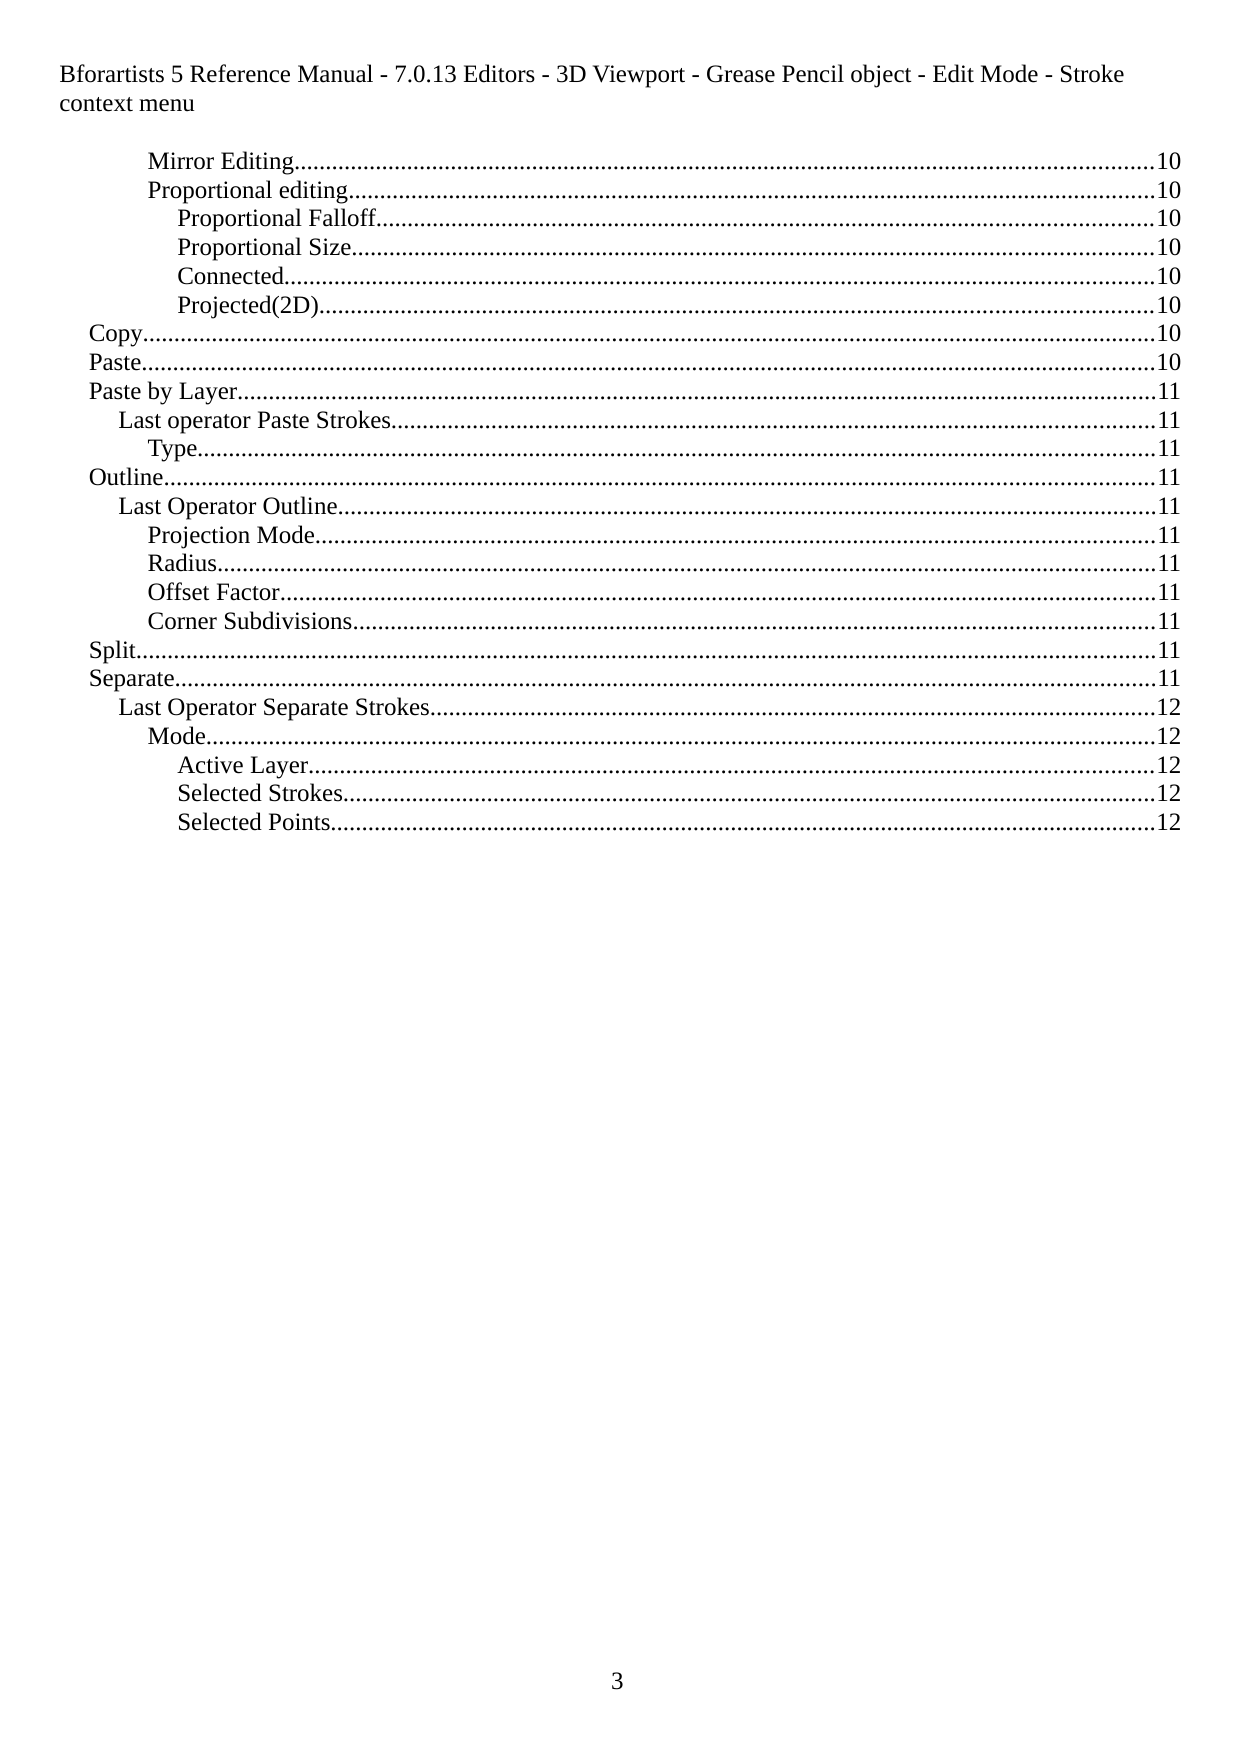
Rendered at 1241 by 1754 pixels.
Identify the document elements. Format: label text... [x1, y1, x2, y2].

text Radius 11 [147, 548, 1181, 577]
text Type 11 [147, 433, 1181, 462]
text Selected Strokes 12 [177, 778, 1181, 807]
text Offset Factor 11 [147, 577, 1181, 606]
text Projected(2D) 10 [177, 290, 1181, 318]
text Proportional editing 10 [147, 175, 1181, 203]
text Proportional Falloff 10 [177, 203, 1181, 232]
text Active Layer 12 [177, 750, 1181, 778]
text Paste 10 [88, 347, 1181, 376]
text Projection Mode 11 [147, 520, 1181, 548]
text Last Operator Separate Strokes 12 [118, 692, 1181, 721]
text Mirror Editing 10 [147, 146, 1181, 175]
text Proportional Size 10 [177, 232, 1181, 261]
text Split 11 [88, 635, 1181, 663]
text Last operator Paste Strokes 11 [118, 405, 1181, 433]
text Outline 11 [88, 462, 1181, 491]
text Paste by Layer 11 [88, 376, 1181, 405]
text Connected 10 [177, 261, 1181, 290]
text Copy 10 [88, 318, 1181, 347]
text Mode 12 [147, 721, 1181, 750]
text Corner Subdivisions 11 [147, 606, 1181, 635]
text Selected Points 12 [177, 807, 1181, 836]
text Last Operator Outline 11 [118, 491, 1181, 520]
text Separate 11 [88, 663, 1181, 692]
